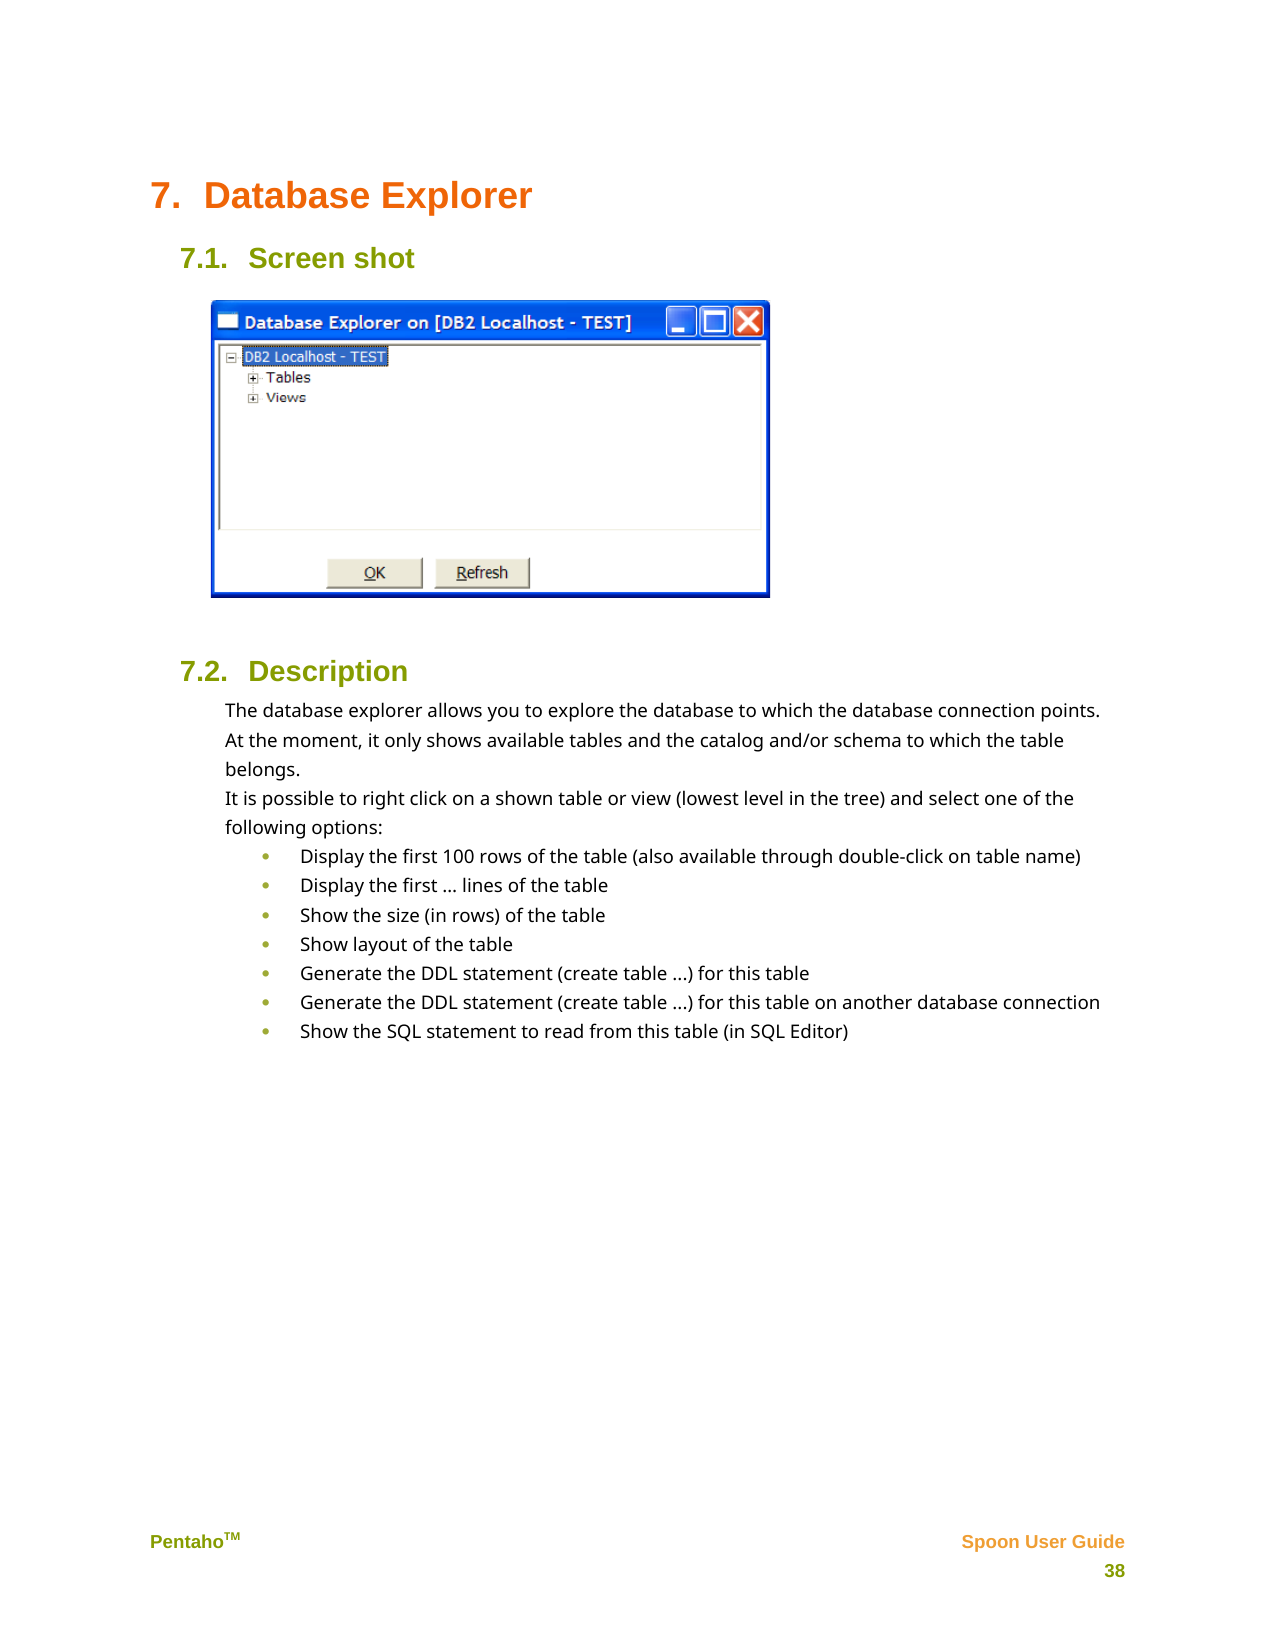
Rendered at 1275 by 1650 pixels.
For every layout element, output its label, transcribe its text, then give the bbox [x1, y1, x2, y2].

list Display the first … lines of the table [262, 869, 1125, 899]
subtitle Description [179, 653, 1125, 688]
text It is possible to right click on a shown table or view (lowest level in the tree) and select one of the following options: [225, 782, 1125, 840]
subtitle Database Explorer [150, 181, 1125, 216]
list Display the first 100 rows of the table (also available through double-click on table name) [262, 840, 1125, 869]
list Generate the DDL statement (create table ...) for this table [262, 957, 1125, 986]
list Generate the DDL statement (create table ...) for this table on another database connection [262, 986, 1125, 1015]
list Show the SQL statement to read from this table (in SQL Editor) [262, 1015, 1125, 1044]
text The database explorer allows you to explore the database to which the database connection points. At the moment, it only shows available tables and the catalog and/or schema to which the table belongs. [225, 694, 1125, 782]
list Show layout of the table [262, 928, 1125, 957]
list Show the size (in rows) of the table [262, 899, 1125, 928]
subtitle Screen shot [179, 241, 1125, 275]
